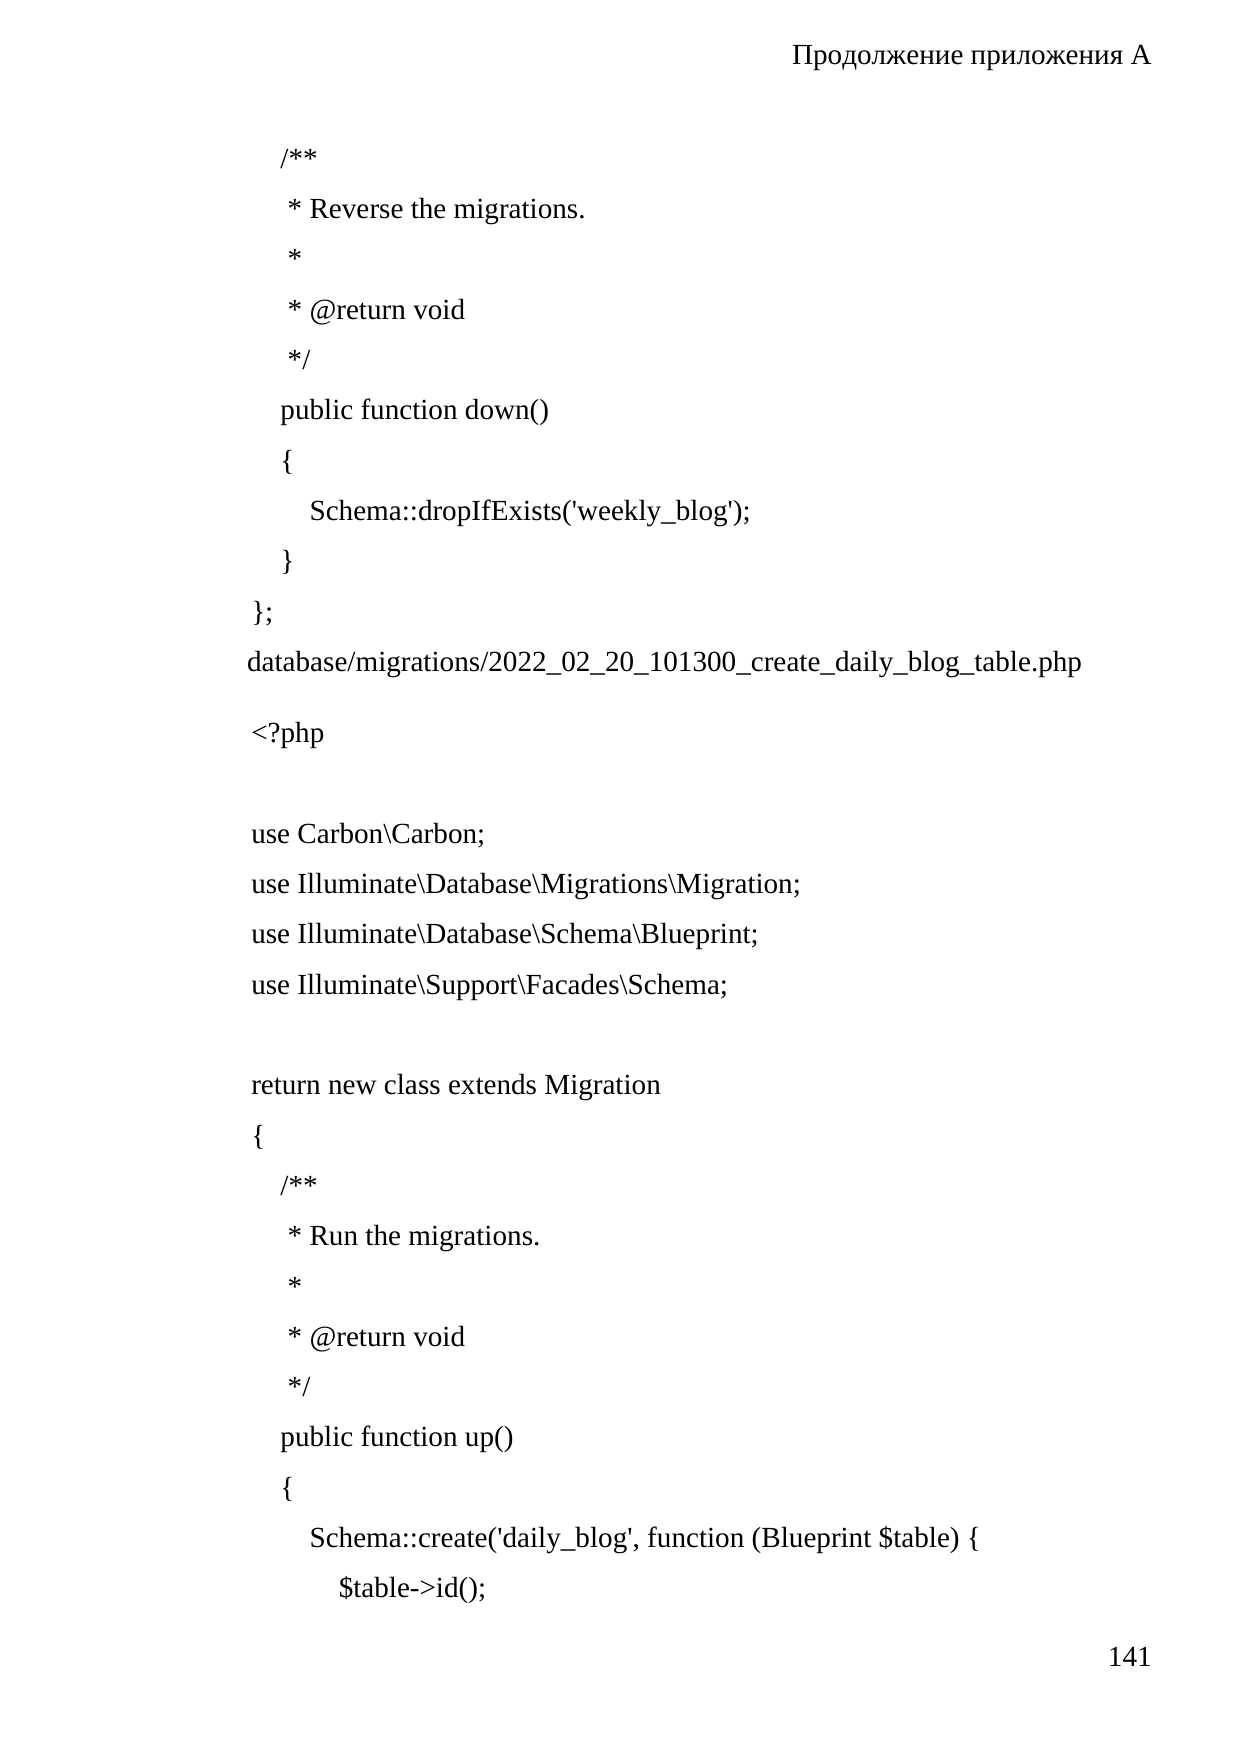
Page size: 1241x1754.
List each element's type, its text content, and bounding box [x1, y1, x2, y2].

subtitle database/migrations/2022_02_20_101300_create_daily_blog_table.php [177, 644, 1152, 678]
text * Run the migrations. [177, 1218, 1152, 1252]
text * [177, 1269, 1152, 1302]
text { [177, 1118, 1152, 1151]
text }; [177, 594, 1152, 627]
text public function down() [177, 392, 1152, 426]
text Schema::create('daily_blog', function (Blueprint $table) { [177, 1520, 1152, 1554]
text use Illuminate\Database\Migrations\Migration; [177, 866, 1152, 900]
text Schema::dropIfExists('weekly_blog'); [177, 493, 1152, 527]
text * @return void [177, 1319, 1152, 1352]
text use Carbon\Carbon; [177, 816, 1152, 849]
text } [177, 543, 1152, 577]
text /** [177, 141, 1152, 174]
text * @return void [177, 292, 1152, 325]
text */ [177, 1369, 1152, 1403]
text use Illuminate\Support\Facades\Schema; [177, 967, 1152, 1000]
text * [177, 242, 1152, 275]
text public function up() [177, 1419, 1152, 1453]
text /** [177, 1168, 1152, 1202]
text { [177, 1470, 1152, 1503]
text return new class extends Migration [177, 1067, 1152, 1101]
text <?php [177, 715, 1152, 749]
text */ [177, 342, 1152, 376]
text * Reverse the migrations. [177, 191, 1152, 225]
text { [177, 443, 1152, 476]
text use Illuminate\Database\Schema\Blueprint; [177, 916, 1152, 950]
text $table->id(); [177, 1571, 1152, 1604]
